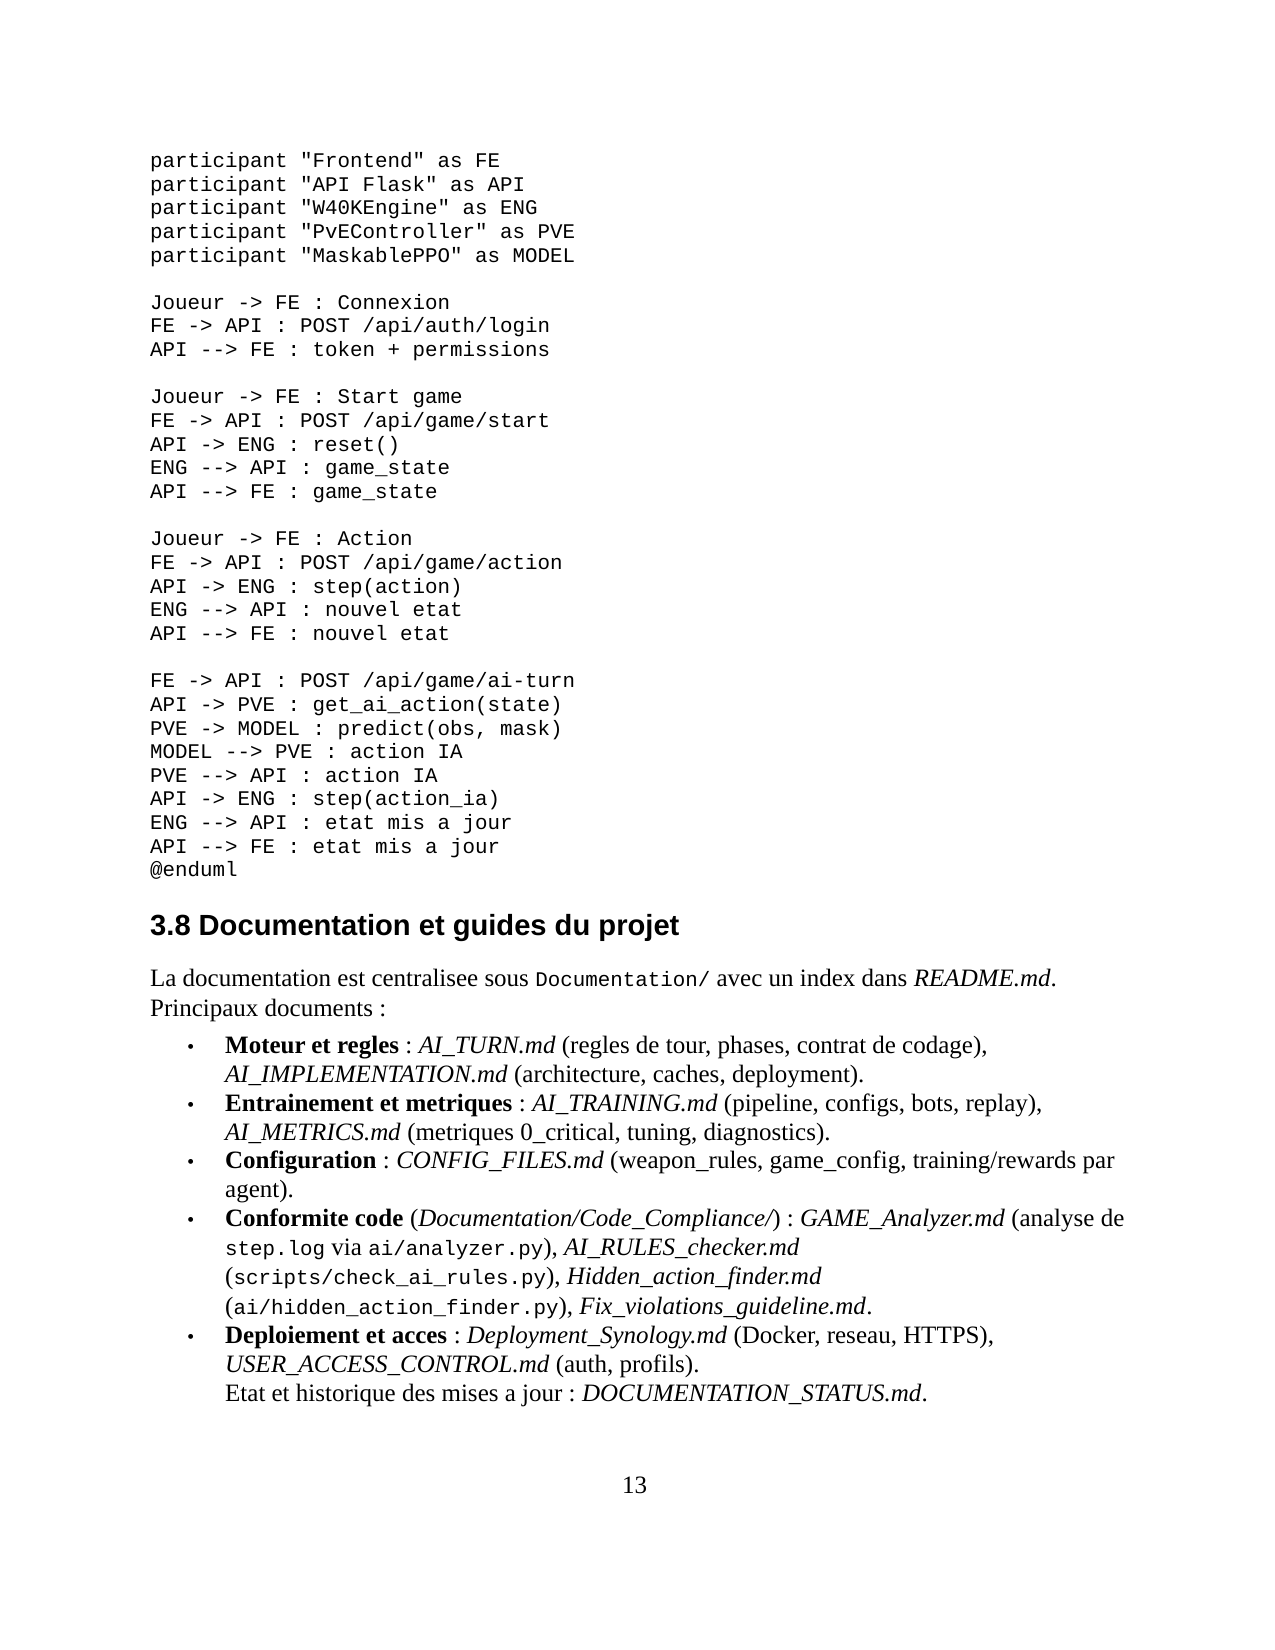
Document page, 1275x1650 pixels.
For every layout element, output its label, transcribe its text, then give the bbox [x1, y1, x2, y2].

list Deploiement et acces : Deployment_Synology.md (Docker, reseau, HTTPS), USER_ACCESS_CONTROL.md (auth, profils). Etat et historique des mises a jour : DOCUMENTATION_STATUS.md. [187, 1320, 1125, 1407]
text API -> ENG : step(action) [150, 576, 1125, 599]
text FE -> API : POST /api/auth/login [150, 316, 1125, 339]
list Conformite code (Documentation/Code_Compliance/) : GAME_Analyzer.md (analyse de step.log via ai/analyzer.py), AI_RULES_checker.md (scripts/check_ai_rules.py), Hidden_action_finder.md (ai/hidden_action_finder.py), Fix_violations_guideline.md. [187, 1203, 1125, 1320]
text Joueur -> FE : Action [150, 528, 1125, 552]
text FE -> API : POST /api/game/start [150, 410, 1125, 434]
text participant "MaskablePPO" as MODEL [150, 244, 1125, 268]
text API -> ENG : reset() [150, 434, 1125, 457]
text PVE -> MODEL : predict(obs, mask) [150, 717, 1125, 741]
text API -> PVE : get_ai_action(state) [150, 694, 1125, 717]
text MODEL --> PVE : action IA [150, 741, 1125, 765]
text participant "W40KEngine" as ENG [150, 197, 1125, 221]
text API --> FE : nouvel etat [150, 623, 1125, 647]
subtitle 3.8 Documentation et guides du projet [150, 908, 1125, 942]
text FE -> API : POST /api/game/ai-turn [150, 670, 1125, 694]
text Joueur -> FE : Connexion [150, 292, 1125, 316]
text participant "PvEController" as PVE [150, 221, 1125, 244]
text FE -> API : POST /api/game/action [150, 552, 1125, 576]
text API --> FE : token + permissions [150, 339, 1125, 363]
text API --> FE : etat mis a jour [150, 836, 1125, 859]
text PVE --> API : action IA [150, 765, 1125, 788]
text participant "Frontend" as FE [150, 150, 1125, 174]
text participant "API Flask" as API [150, 174, 1125, 197]
list Moteur et regles : AI_TURN.md (regles de tour, phases, contrat de codage), AI_IMPLEMENTATION.md (architecture, caches, deployment). [187, 1030, 1125, 1088]
text API --> FE : game_state [150, 481, 1125, 505]
list Entrainement et metriques : AI_TRAINING.md (pipeline, configs, bots, replay), AI_METRICS.md (metriques 0_critical, tuning, diagnostics). [187, 1088, 1125, 1145]
text ENG --> API : game_state [150, 457, 1125, 481]
text ENG --> API : nouvel etat [150, 599, 1125, 623]
list Configuration : CONFIG_FILES.md (weapon_rules, game_config, training/rewards par agent). [187, 1145, 1125, 1203]
text ENG --> API : etat mis a jour [150, 812, 1125, 836]
text API -> ENG : step(action_ia) [150, 788, 1125, 812]
text La documentation est centralisee sous Documentation/ avec un index dans README.md. Principaux documents : [150, 963, 1125, 1021]
text Joueur -> FE : Start game [150, 386, 1125, 410]
text @enduml [150, 859, 1125, 883]
